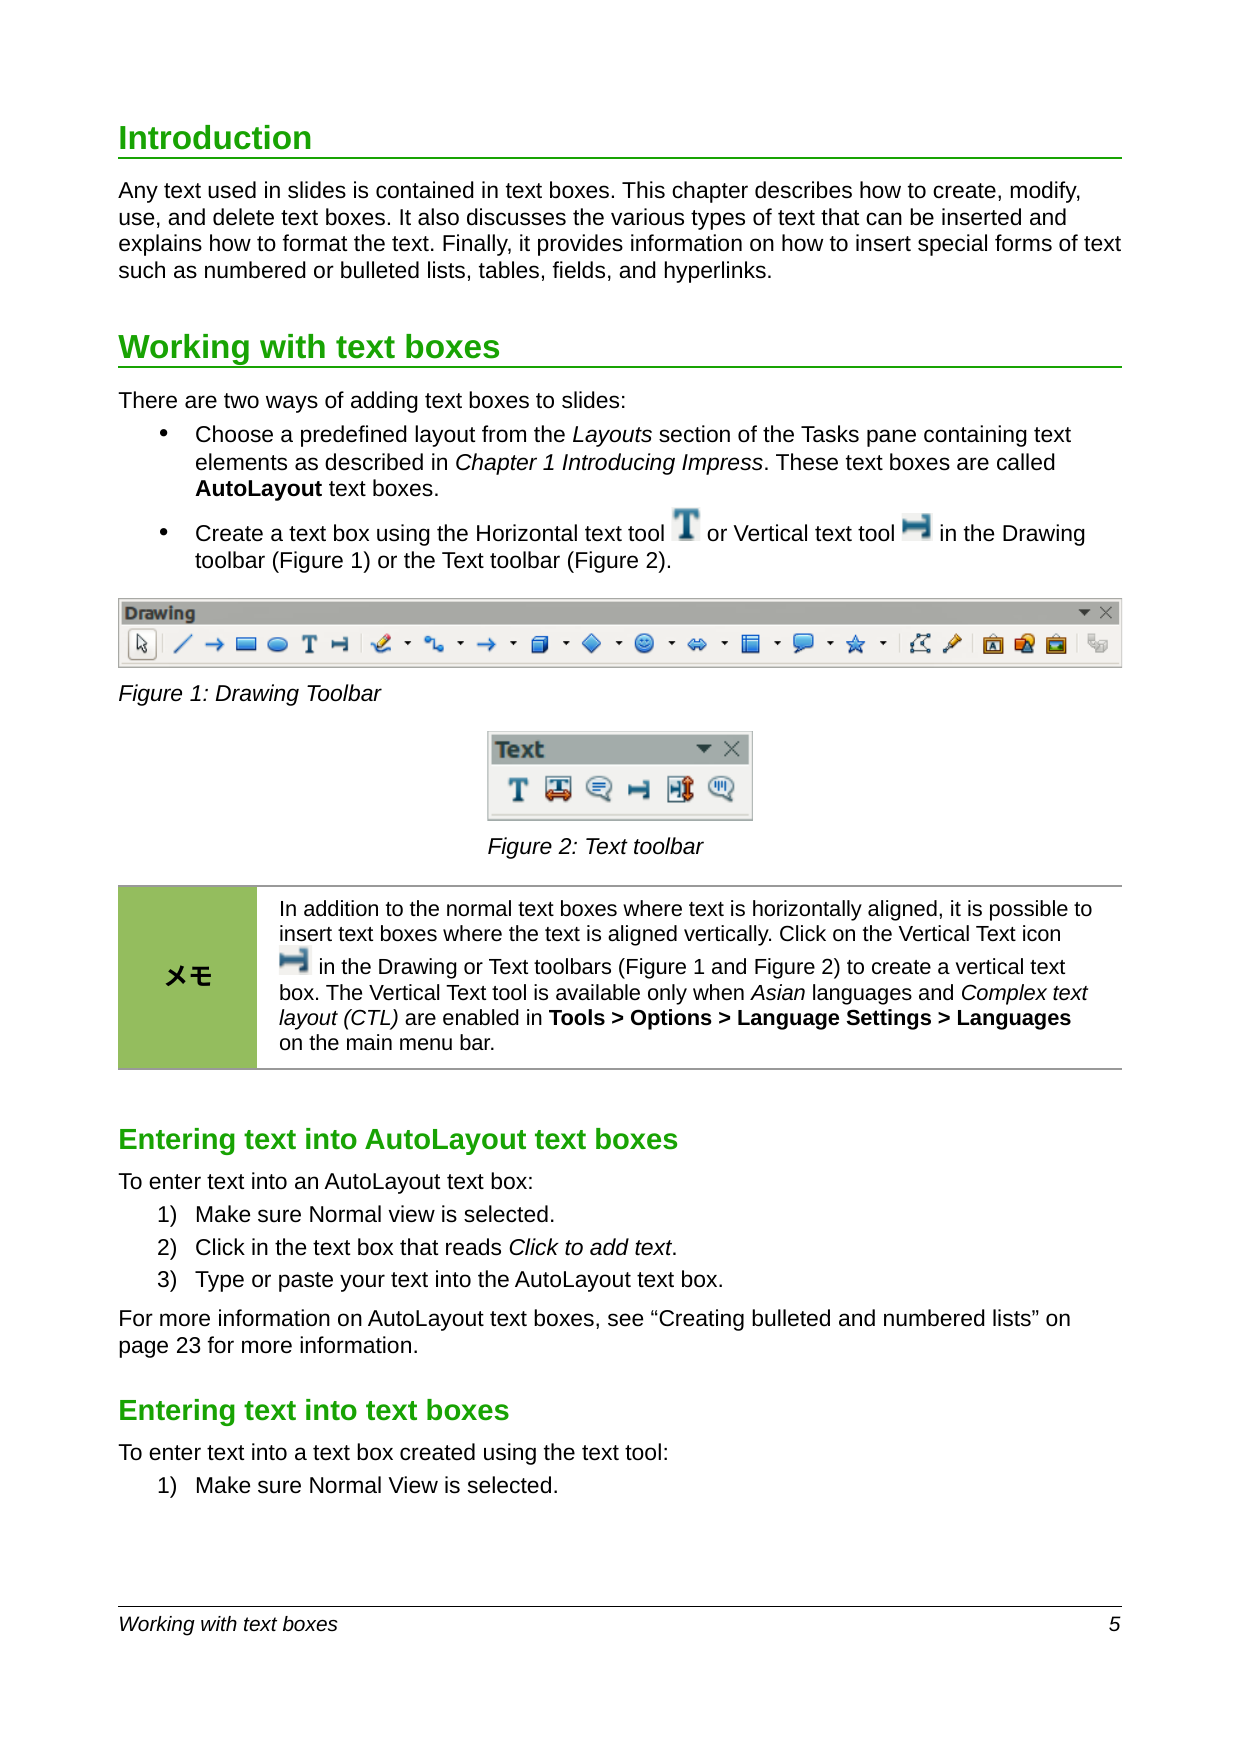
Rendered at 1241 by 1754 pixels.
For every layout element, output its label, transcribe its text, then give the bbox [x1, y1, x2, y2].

list Make sure Normal view is selected. [177, 1201, 1122, 1227]
subtitle Entering text into text boxes [118, 1393, 1122, 1427]
list Create a text box using the Horizontal text tool or Vertical text tool in the Drawing toolbar (Figure 1) or the Text toolbar (Figure 2). [156, 508, 1122, 573]
list Choose a predefined layout from the Layouts section of the Tasks pane containing text elements as described in Chapter 1 Introducing Impress. These text boxes are called AutoLayout text boxes. [156, 419, 1122, 501]
subtitle Entering text into AutoLayout text boxes [118, 1122, 1122, 1156]
list There are two ways of adding text boxes to slides: [118, 387, 1122, 413]
picture [671, 507, 701, 541]
list Click in the text box that reads Click to add text. [177, 1234, 1122, 1260]
table_header メモ [118, 887, 257, 1068]
text Figure 2: Text toolbar [487, 833, 753, 859]
picture [118, 598, 1123, 668]
picture [487, 731, 753, 821]
table_header In addition to the normal text boxes where text is horizontally aligned, it is possible to insert text boxes where the text is aligned vertically. Click on the Vertical Text icon in the Drawing or Text toolbars (Figure 1 and Figure 2) to create a vertical text box. The Vertical Text tool is available only when Asian languages and Complex text layout (CTL) are enabled in Tools > Options > Language Settings > Languages on the main menu bar. [258, 887, 1122, 1068]
list To enter text into an AutoLayout text box: [118, 1168, 1122, 1195]
picture [278, 945, 313, 975]
picture [901, 513, 933, 541]
text For more information on AutoLayout text boxes, see “Creating bulleted and numbered lists” on page 23 for more information. [118, 1305, 1122, 1358]
list Type or paste your text into the AutoLayout text box. [177, 1266, 1122, 1293]
list To enter text into a text box created using the text tool: [118, 1439, 1122, 1466]
list Make sure Normal View is selected. [177, 1472, 1122, 1498]
text Figure 1: Drawing Toolbar [118, 680, 1122, 706]
subtitle Working with text boxes [118, 327, 1122, 366]
subtitle Introduction [118, 118, 1122, 157]
text Any text used in slides is contained in text boxes. This chapter describes how to create, modify, use, and delete text boxes. It also discusses the various types of text that can be inserted and explains how to format the text. Finally, it provides information on how to insert special forms of text such as numbered or bulleted lists, tables, fields, and hyperlinks. [118, 177, 1122, 283]
